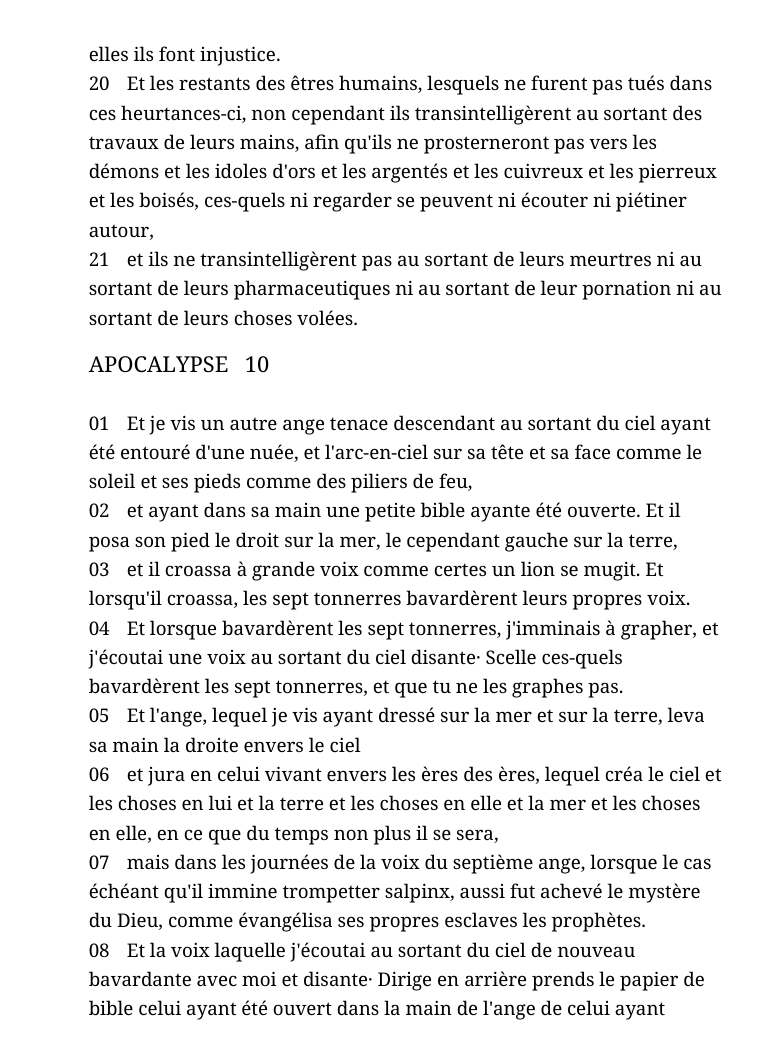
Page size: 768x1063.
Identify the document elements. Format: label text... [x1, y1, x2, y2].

text 01 Et je vis un autre ange tenace descendant au sortant du ciel ayant été entouré d'une nuée, et l'arc-en-ciel sur sa tête et sa face comme le soleil et ses pieds comme des piliers de feu, 02 et ayant dans sa main une petite bible ayante été ouverte. Et il posa son pied le droit sur la mer, le cependant gauche sur la terre, 03 et il croassa à grande voix comme certes un lion se mugit. Et lorsqu'il croassa, les sept tonnerres bavardèrent leurs propres voix. 04 Et lorsque bavardèrent les sept tonnerres, j'imminais à grapher, et j'écoutai une voix au sortant du ciel disante· Scelle ces-quels bavardèrent les sept tonnerres, et que tu ne les graphes pas. 05 Et l'ange, lequel je vis ayant dressé sur la mer et sur la terre, leva sa main la droite envers le ciel 06 et jura en celui vivant envers les ères des ères, lequel créa le ciel et les choses en lui et la terre et les choses en elle et la mer et les choses en elle, en ce que du temps non plus il se sera, 07 mais dans les journées de la voix du septième ange, lorsque le cas échéant qu'il immine trompetter salpinx, aussi fut achevé le mystère du Dieu, comme évangélisa ses propres esclaves les prophètes. 08 Et la voix laquelle j'écoutai au sortant du ciel de nouveau bavardante avec moi et disante· Dirige en arrière prends le papier de bible celui ayant été ouvert dans la main de l'ange de celui ayant [88, 383, 726, 1021]
text APOCALYPSE 10 [88, 349, 726, 378]
text elles ils font injustice. 20 Et les restants des êtres humains, lesquels ne furent pas tués dans ces heurtances-ci, non cependant ils transintelligèrent au sortant des travaux de leurs mains, afin qu'ils ne prosterneront pas vers les démons et les idoles d'ors et les argentés et les cuivreux et les pierreux et les boisés, ces-quels ni regarder se peuvent ni écouter ni piétiner autour, 21 et ils ne transintelligèrent pas au sortant de leurs meurtres ni au sortant de leurs pharmaceutiques ni au sortant de leur pornation ni au sortant de leurs choses volées. [88, 41, 726, 330]
